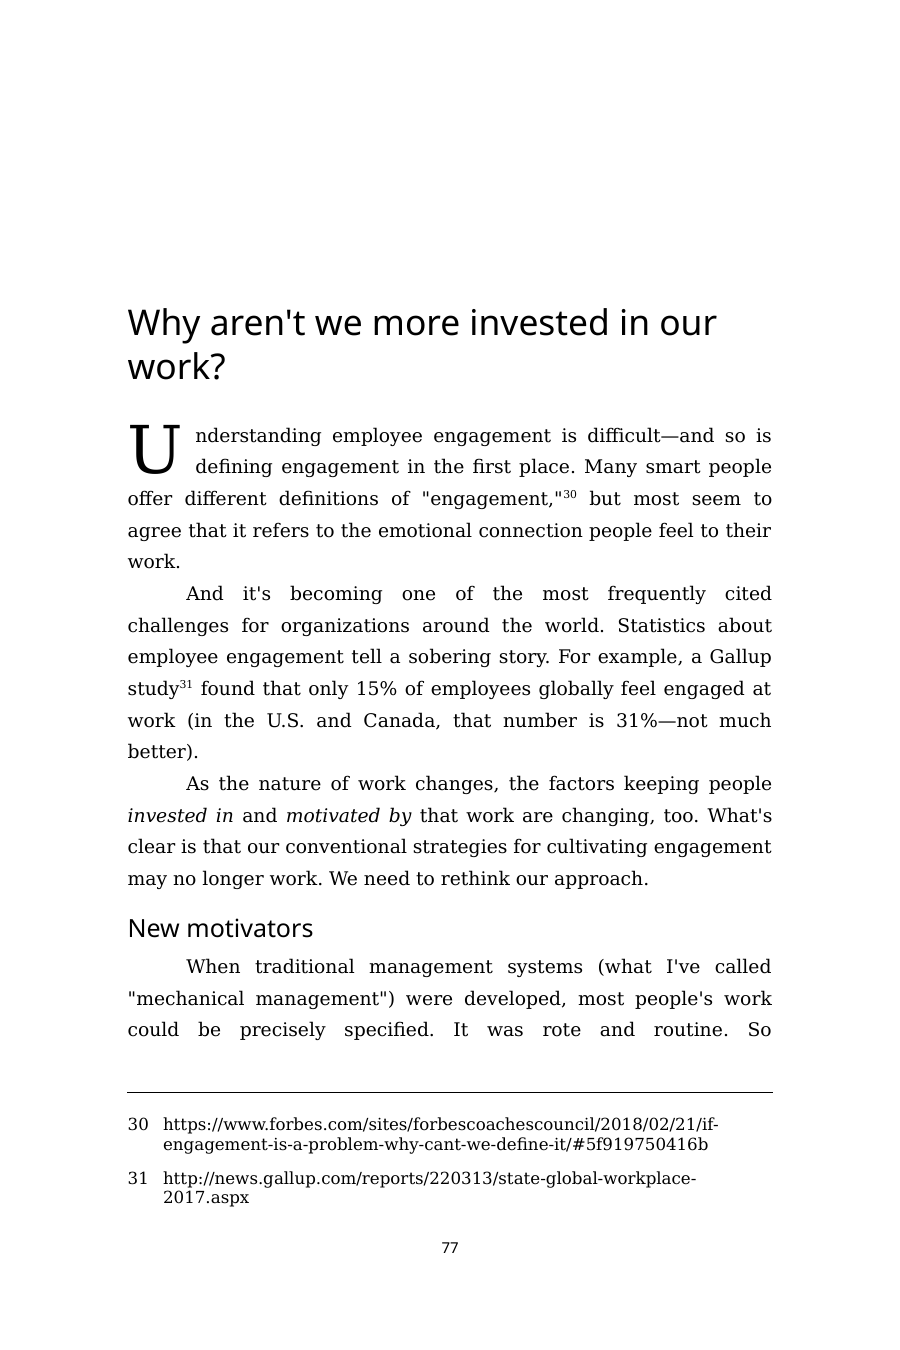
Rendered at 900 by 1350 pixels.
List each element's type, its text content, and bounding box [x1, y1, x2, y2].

text https://www.forbes.com/sites/forbescoachescouncil/2018/02/21/if-engagement-is-a-problem-why-cant-we-define-it/#5f919750416b [127, 1115, 772, 1154]
text And it's becoming one of the most frequently cited challenges for organizations around the world. Statistics about employee engagement tell a sobering story. For example, a Gallup study found that only 15% of employees globally feel engaged at work (in the U.S. and Canada, that number is 31%—not much better). [127, 583, 772, 763]
text When traditional management systems (what I've called "mechanical management") were developed, most people's work could be precisely specified. It was rote and routine. So [127, 956, 772, 1041]
text http://news.gallup.com/reports/220313/state-global-workplace-2017.aspx [127, 1169, 772, 1207]
text As the nature of work changes, the factors keeping people invested in and motivated by that work are changing, too. What's clear is that our conventional strategies for cultivating engagement may no longer work. We need to rethink our approach. [127, 773, 772, 890]
text Understanding employee engagement is difficult—and so is defining engagement in the first place. Many smart people offer different definitions of "engagement," but most seem to agree that it refers to the emotional connection people feel to their work. [127, 425, 772, 573]
subtitle Why aren't we more invested in our work? [127, 298, 772, 390]
subtitle New motivators [127, 914, 772, 943]
